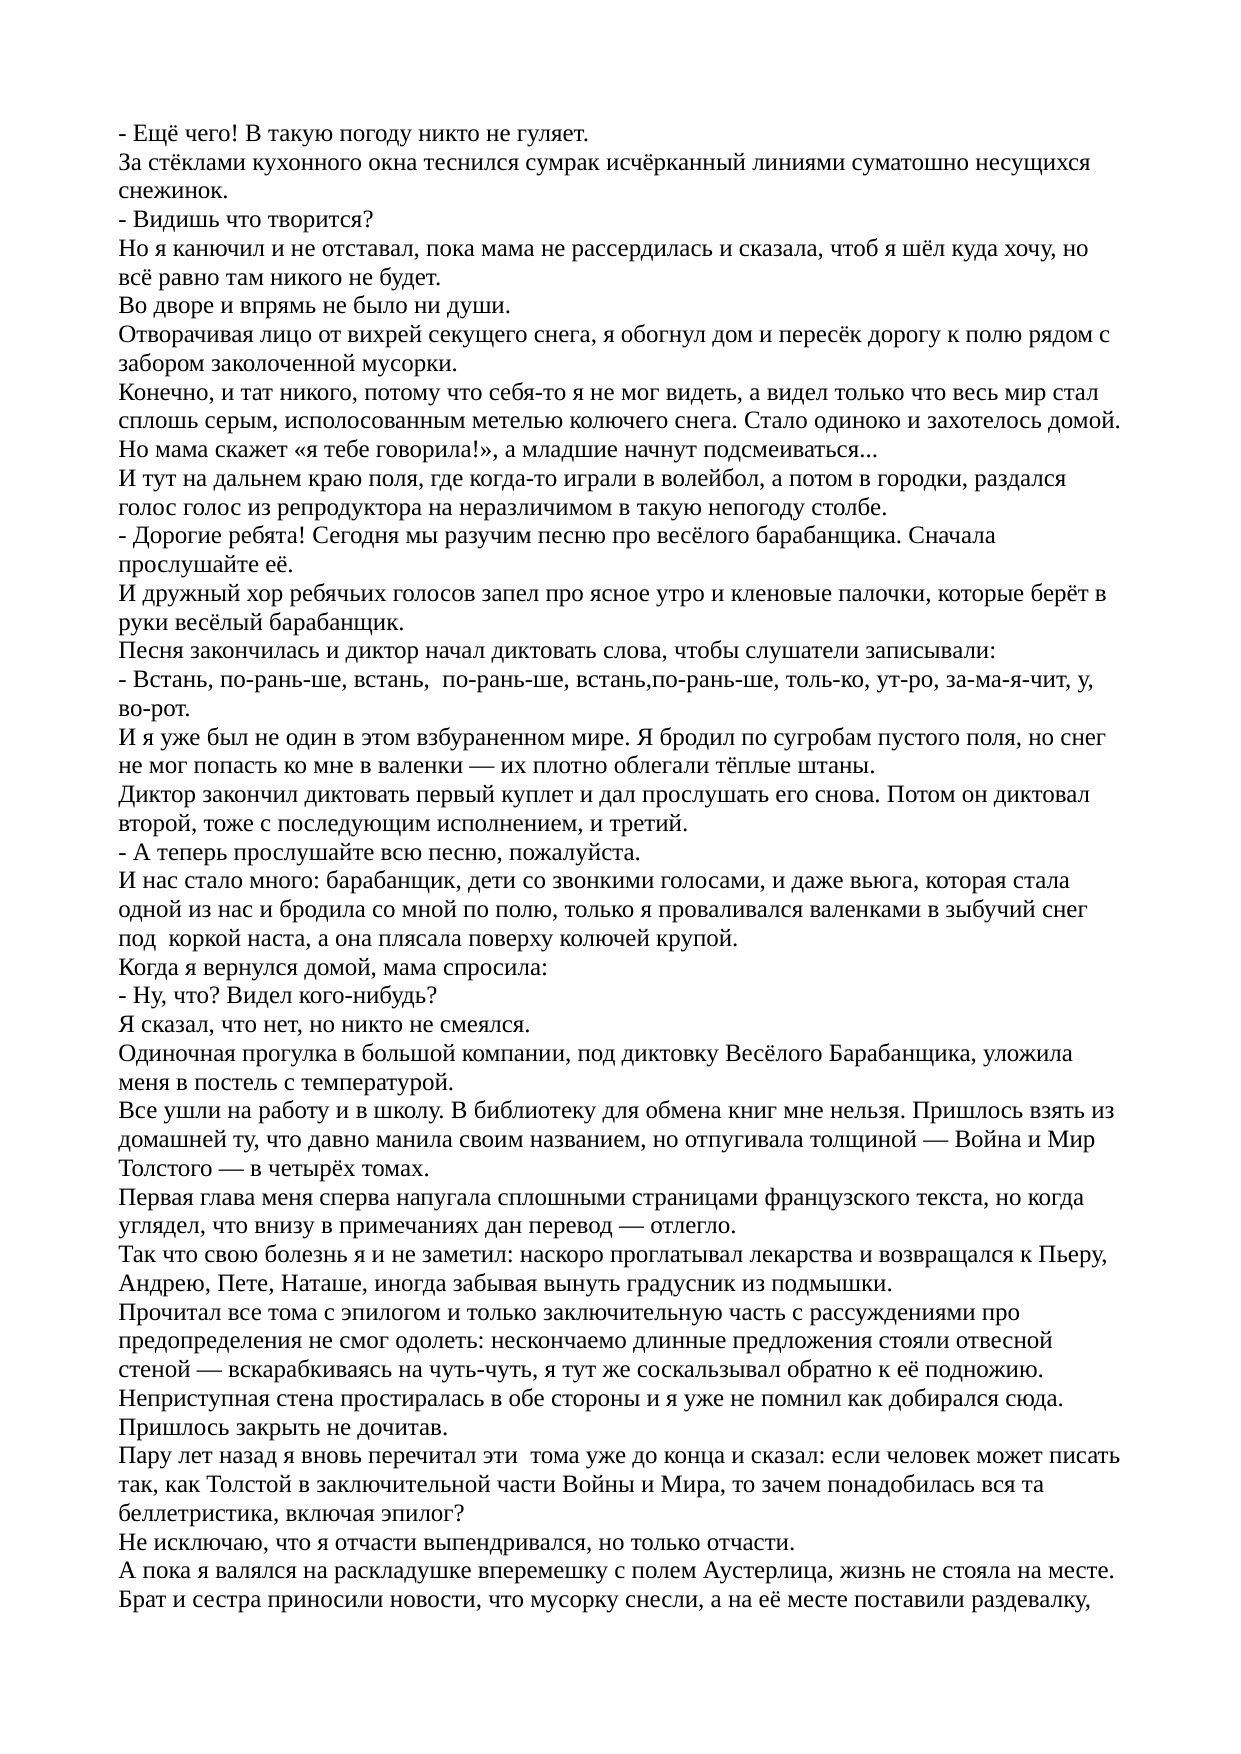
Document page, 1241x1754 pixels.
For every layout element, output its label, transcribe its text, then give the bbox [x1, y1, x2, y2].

text Так что свою болезнь я и не заметил: наскоро проглатывал лекарства и возвращался к Пьеру, Андрею, Пете, Наташе, иногда забывая вынуть градусник из подмышки. [118, 1239, 1122, 1297]
text - Встань, по-рань-ше, встань, по-рань-ше, встань,по-рань-ше, толь-ко, ут-ро, за-ма-я-чит, у, во-рот. [118, 664, 1122, 722]
text Но мама скажет «я тебе говорила!», а младшие начнут подсмеиваться... [118, 434, 1122, 463]
text И тут на дальнем краю поля, где когда-то играли в волейбол, а потом в городки, раздался голос голос из репродуктора на неразличимом в такую непогоду столбе. [118, 463, 1122, 521]
text За стёклами кухонного окна теснился сумрак исчёрканный линиями суматошно несущихся снежинок. [118, 147, 1122, 204]
text Все ушли на работу и в школу. В библиотеку для обмена книг мне нельзя. Пришлось взять из домашней ту, что давно манила своим названием, но отпугивала толщиной — Война и Мир Толстого — в четырёх томах. [118, 1096, 1122, 1182]
text Одиночная прогулка в большой компании, под диктовку Весёлого Барабанщика, уложила меня в постель с температурой. [118, 1038, 1122, 1096]
text - Видишь что творится? [118, 204, 1122, 233]
text Первая глава меня сперва напугала сплошными страницами французского текста, но когда углядел, что внизу в примечаниях дан перевод — отлегло. [118, 1182, 1122, 1239]
text Не исключаю, что я отчасти выпендривался, но только отчасти. [118, 1527, 1122, 1556]
text - Ещё чего! В такую погоду никто не гуляет. [118, 118, 1122, 147]
text Отворачивая лицо от вихрей секущего снега, я обогнул дом и пересёк дорогу к полю рядом с забором заколоченной мусорки. [118, 319, 1122, 377]
text Пару лет назад я вновь перечитал эти тома уже до конца и сказал: если человек может писать так, как Толстой в заключительной части Войны и Мира, то зачем понадобилась вся та беллетристика, включая эпилог? [118, 1441, 1122, 1527]
text Во дворе и впрямь не было ни души. [118, 291, 1122, 319]
text Песня закончилась и диктор начал диктовать слова, чтобы слушатели записывали: [118, 636, 1122, 664]
text Прочитал все тома с эпилогом и только заключительную часть с рассуждениями про предопределения не смог одолеть: нескончаемо длинные предложения стояли отвесной стеной — вскарабкиваясь на чуть-чуть, я тут же соскальзывал обратно к её подножию. Неприступная стена простиралась в обе стороны и я уже не помнил как добирался сюда. Пришлось закрыть не дочитав. [118, 1297, 1122, 1441]
text И нас стало много: барабанщик, дети со звонкими голосами, и даже вьюга, которая стала одной из нас и бродила со мной по полю, только я проваливался валенками в зыбучий снег под коркой наста, а она плясала поверху колючей крупой. [118, 866, 1122, 952]
text Я сказал, что нет, но никто не смеялся. [118, 1009, 1122, 1038]
text - Ну, что? Видел кого-нибудь? [118, 981, 1122, 1009]
text Диктор закончил диктовать первый куплет и дал прослушать его снова. Потом он диктовал второй, тоже с последующим исполнением, и третий. [118, 779, 1122, 837]
text - А теперь прослушайте всю песню, пожалуйста. [118, 837, 1122, 866]
text Но я канючил и не отставал, пока мама не рассердилась и сказала, чтоб я шёл куда хочу, но всё равно там никого не будет. [118, 233, 1122, 291]
text И дружный хор ребячьих голосов запел про ясное утро и кленовые палочки, которые берёт в руки весёлый барабанщик. [118, 578, 1122, 636]
text - Дорогие ребята! Сегодня мы разучим песню про весёлого барабанщика. Сначала прослушайте её. [118, 521, 1122, 578]
text А пока я валялся на раскладушке вперемешку с полем Аустерлица, жизнь не стояла на месте. Брат и сестра приносили новости, что мусорку снесли, а на её месте поставили раздевалку, [118, 1556, 1122, 1613]
text Конечно, и тат никого, потому что себя-то я не мог видеть, а видел только что весь мир стал сплошь серым, исполосованным метелью колючего снега. Стало одиноко и захотелось домой. [118, 377, 1122, 434]
text И я уже был не один в этом взбураненном мире. Я бродил по сугробам пустого поля, но снег не мог попасть ко мне в валенки — их плотно облегали тёплые штаны. [118, 722, 1122, 779]
text Когда я вернулся домой, мама спросила: [118, 952, 1122, 981]
